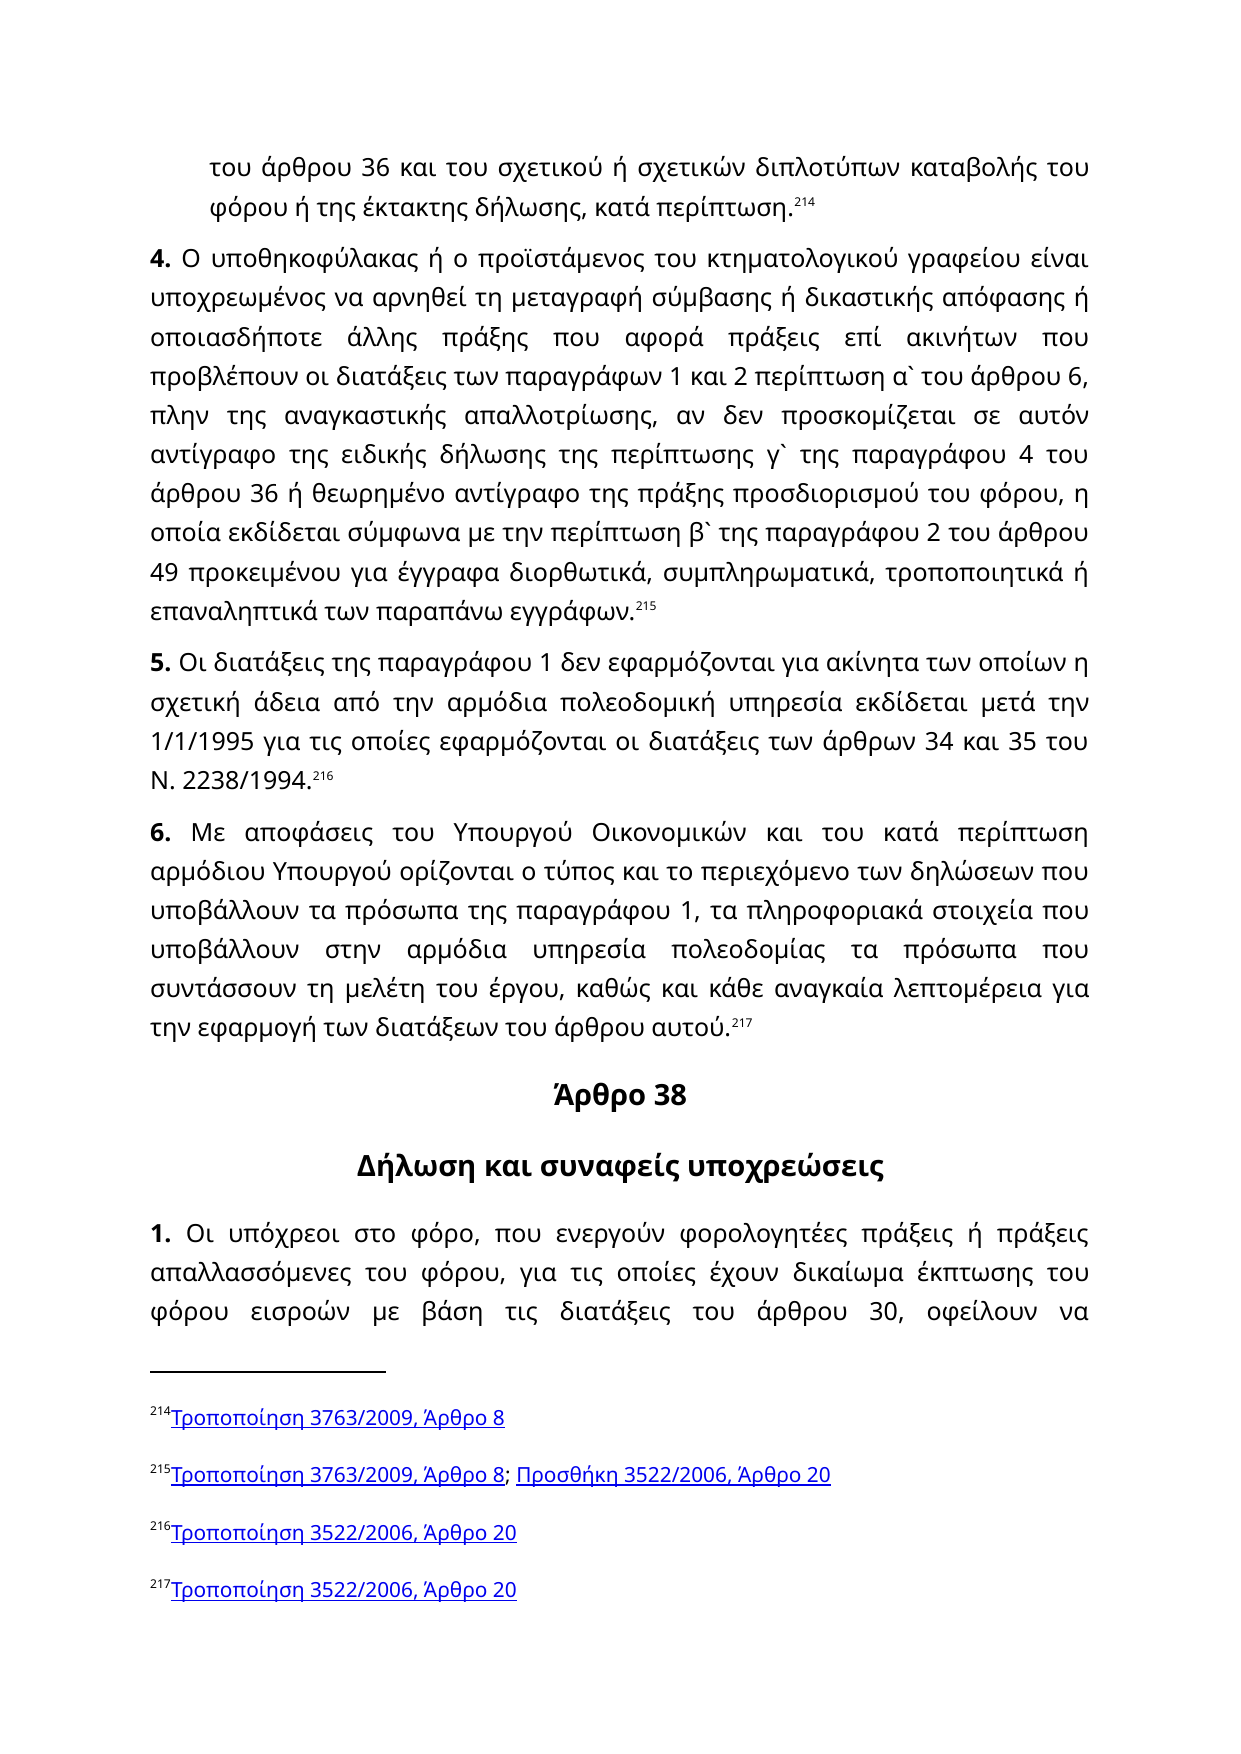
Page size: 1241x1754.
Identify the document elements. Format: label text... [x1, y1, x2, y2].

text 1. Οι υπόχρεοι στο φόρο, που ενεργούν φορολογητέες πράξεις ή πράξεις απαλλασσόμενες του φόρου, για τις οποίες έχουν δικαίωμα έκπτωσης του φόρου εισροών με βάση τις διατάξεις του άρθρου 30, οφείλουν να [150, 1215, 1090, 1328]
text 6. Με αποφάσεις του Υπουργού Οικονομικών και του κατά περίπτωση αρμόδιου Υπουργού ορίζονται ο τύπος και το περιεχόμενο των δηλώσεων που υποβάλλουν τα πρόσωπα της παραγράφου 1, τα πληροφοριακά στοιχεία που υποβάλλουν στην αρμόδια υπηρεσία πολεοδομίας τα πρόσωπα που συντάσσουν τη μελέτη του έργου, καθώς και κάθε αναγκαία λεπτομέρεια για την εφαρμογή των διατάξεων του άρθρου αυτού. [150, 814, 1090, 1044]
text 5. Οι διατάξεις της παραγράφου 1 δεν εφαρμόζονται για ακίνητα των οποίων η σχετική άδεια από την αρμόδια πολεοδομική υπηρεσία εκδίδεται μετά την 1/1/1995 για τις οποίες εφαρμόζονται οι διατάξεις των άρθρων 34 και 35 του Ν. 2238/1994. [150, 645, 1090, 797]
subtitle Άρθρο 38 [150, 1074, 1090, 1114]
text Τροποποίηση 3522/2006, Άρθρο 20 [150, 1576, 1090, 1604]
text 4. Ο υποθηκοφύλακας ή ο προϊστάμενος του κτηματολογικού γραφείου είναι υποχρεωμένος να αρνηθεί τη μεταγραφή σύμβασης ή δικαστικής απόφασης ή οποιασδήποτε άλλης πράξης που αφορά πράξεις επί ακινήτων που προβλέπουν οι διατάξεις των παραγράφων 1 και 2 περίπτωση α` του άρθρου 6, πλην της αναγκαστικής απαλλοτρίωσης, αν δεν προσκομίζεται σε αυτόν αντίγραφο της ειδικής δήλωσης της περίπτωσης γ` της παραγράφου 4 του άρθρου 36 ή θεωρημένο αντίγραφο της πράξης προσδιορισμού του φόρου, η οποία εκδίδεται σύμφωνα με την περίπτωση β` της παραγράφου 2 του άρθρου 49 προκειμένου για έγγραφα διορθωτικά, συμπληρωματικά, τροποποιητικά ή επαναληπτικά των παραπάνω εγγράφων. [150, 241, 1090, 627]
text Τροποποίηση 3522/2006, Άρθρο 20 [150, 1518, 1090, 1546]
list του άρθρου 36 και του σχετικού ή σχετικών διπλοτύπων καταβολής του φόρου ή της έκτακτης δήλωσης, κατά περίπτωση. [150, 150, 1090, 223]
text Τροποποίηση 3763/2009, Άρθρο 8 [150, 1403, 1090, 1431]
text Τροποποίηση 3763/2009, Άρθρο 8; Προσθήκη 3522/2006, Άρθρο 20 [150, 1460, 1090, 1489]
subtitle Δήλωση και συναφείς υποχρεώσεις [150, 1145, 1090, 1184]
